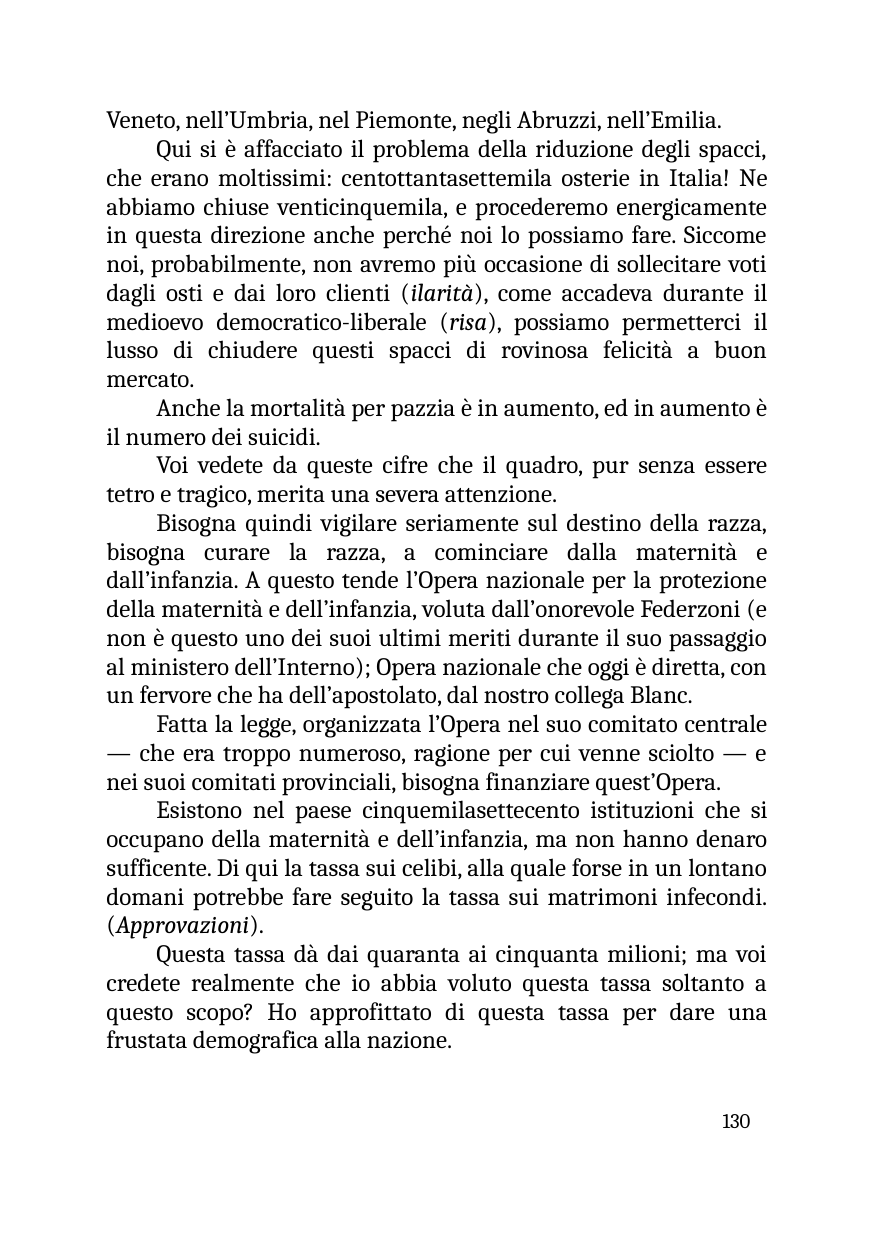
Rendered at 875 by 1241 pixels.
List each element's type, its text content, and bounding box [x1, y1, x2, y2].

text Voi vedete da queste cifre che il quadro, pur senza essere tetro e tragico, merita una severa attenzione. [106, 451, 768, 509]
text Esistono nel paese cinquemilasettecento istituzioni che si occupano della maternità e dell’infanzia, ma non hanno denaro sufficente. Di qui la tassa sui celibi, alla quale forse in un lontano domani potrebbe fare seguito la tassa sui matrimoni infecondi. (Approvazioni). [106, 796, 768, 940]
text Questa tassa dà dai quaranta ai cinquanta milioni; ma voi credete realmente che io abbia voluto questa tassa soltanto a questo scopo? Ho approfittato di questa tassa per dare una frustata demografica alla nazione. [106, 940, 768, 1055]
text Qui si è affacciato il problema della riduzione degli spacci, che erano moltissimi: centottantasettemila osterie in Italia! Ne abbiamo chiuse venticinquemila, e procederemo energicamente in questa direzione anche perché noi lo possiamo fare. Siccome noi, probabilmente, non avremo più occasione di sollecitare voti dagli osti e dai loro clienti (ilarità), come accadeva durante il medioevo democratico-liberale (risa), possiamo permetterci il lusso di chiudere questi spacci di rovinosa felicità a buon mercato. [106, 135, 768, 394]
text Fatta la legge, organizzata l’Opera nel suo comitato centrale — che era troppo numeroso, ragione per cui venne sciolto — e nei suoi comitati provinciali, bisogna finanziare quest’Opera. [106, 710, 768, 796]
text Bisogna quindi vigilare seriamente sul destino della razza, bisogna curare la razza, a cominciare dalla maternità e dall’infanzia. A questo tende l’Opera nazionale per la protezione della maternità e dell’infanzia, voluta dall’onorevole Federzoni (e non è questo uno dei suoi ultimi meriti durante il suo passaggio al ministero dell’Interno); Opera nazionale che oggi è diretta, con un fervore che ha dell’apostolato, dal nostro collega Blanc. [106, 509, 768, 710]
text Veneto, nell’Umbria, nel Piemonte, negli Abruzzi, nell’Emilia. [106, 106, 768, 135]
text Anche la mortalità per pazzia è in aumento, ed in aumento è il numero dei suicidi. [106, 394, 768, 451]
